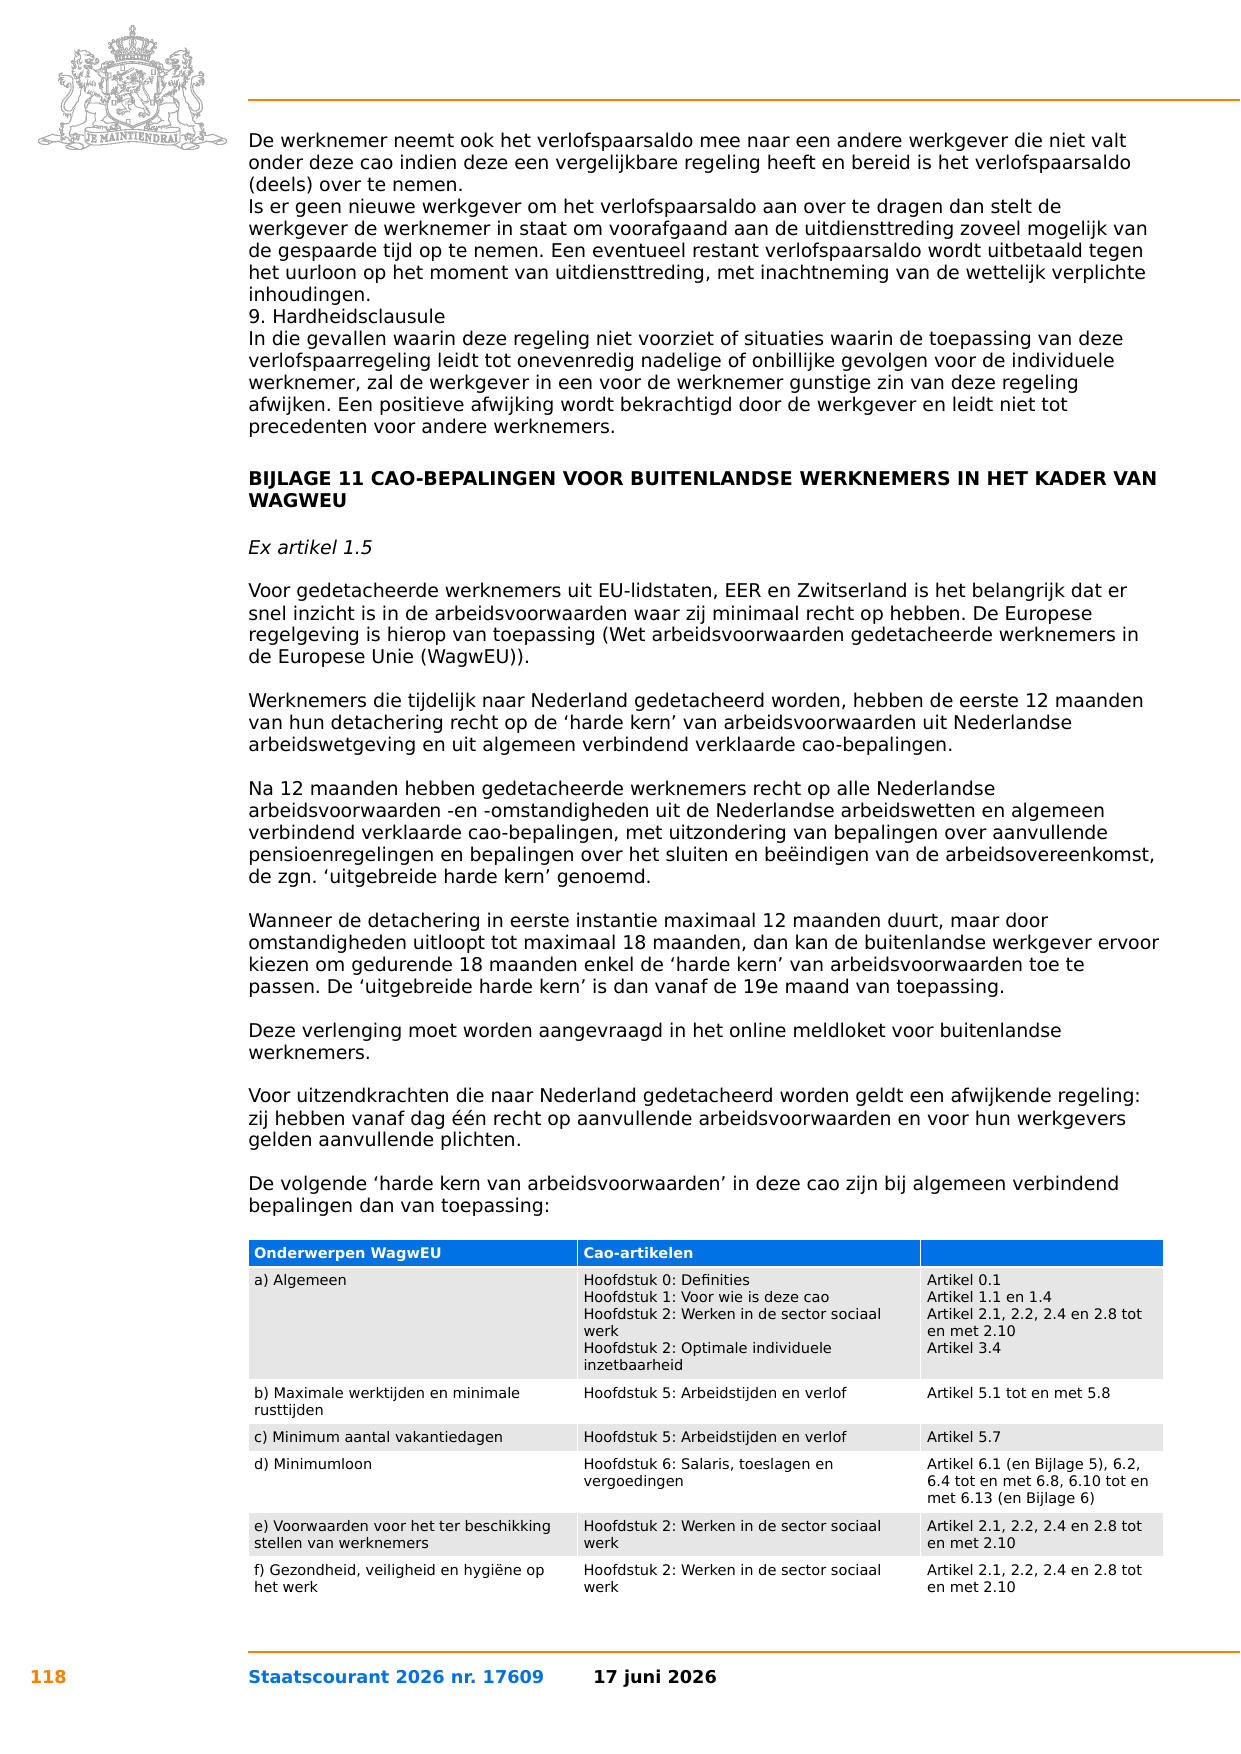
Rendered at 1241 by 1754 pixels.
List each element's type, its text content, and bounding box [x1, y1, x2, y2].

table_cell b) Maximale werktijden en minimale rusttijden [249, 1380, 577, 1423]
table_cell Artikel 6.1 (en Bijlage 5), 6.2, 6.4 tot en met 6.8, 6.10 tot en met 6.13 (en Bijlage 6) [921, 1452, 1163, 1512]
table_cell Artikel 5.1 tot en met 5.8 [921, 1380, 1163, 1423]
text Voor uitzendkrachten die naar Nederland gedetacheerd worden geldt een afwijkende regeling: zij hebben vanaf dag één recht op aanvullende arbeidsvoorwaarden en voor hun werkgevers gelden aanvullende plichten. [248, 1085, 1163, 1151]
table_cell f) Gezondheid, veiligheid en hygiëne op het werk [249, 1557, 577, 1601]
subtitle BIJLAGE 11 CAO-BEPALINGEN VOOR BUITENLANDSE WERKNEMERS IN HET KADER VAN WAGWEU [248, 468, 1163, 512]
text Is er geen nieuwe werkgever om het verlofspaarsaldo aan over te dragen dan stelt de werkgever de werknemer in staat om voorafgaand aan de uitdiensttreding zoveel mogelijk van de gespaarde tijd op te nemen. Een eventueel restant verlofspaarsaldo wordt uitbetaald tegen het uurloon op het moment van uitdiensttreding, met inachtneming van de wettelijk verplichte inhoudingen. [248, 196, 1163, 306]
table_cell Artikel 2.1, 2.2, 2.4 en 2.8 tot en met 2.10 [921, 1557, 1163, 1601]
text 9. Hardheidsclausule [248, 306, 1163, 328]
table_cell Artikel 0.1 Artikel 1.1 en 1.4 Artikel 2.1, 2.2, 2.4 en 2.8 tot en met 2.10 Artikel 3.4 [921, 1268, 1163, 1379]
table_cell c) Minimum aantal vakantiedagen [249, 1424, 577, 1451]
text In die gevallen waarin deze regeling niet voorziet of situaties waarin de toepassing van deze verlofspaarregeling leidt tot onevenredig nadelige of onbillijke gevolgen voor de individuele werknemer, zal de werkgever in een voor de werknemer gunstige zin van deze regeling afwijken. Een positieve afwijking wordt bekrachtigd door de werkgever en leidt niet tot precedenten voor andere werknemers. [248, 328, 1163, 438]
table_cell e) Voorwaarden voor het ter beschikking stellen van werknemers [249, 1513, 577, 1556]
table_header Cao-artikelen [578, 1240, 920, 1266]
table_cell Hoofdstuk 2: Werken in de sector sociaal werk [578, 1513, 920, 1556]
table_cell Hoofdstuk 5: Arbeidstijden en verlof [578, 1380, 920, 1423]
text Ex artikel 1.5 [248, 537, 1163, 558]
table_header Onderwerpen WagwEU [249, 1240, 577, 1266]
text Voor gedetacheerde werknemers uit EU-lidstaten, EER en Zwitserland is het belangrijk dat er snel inzicht is in de arbeidsvoorwaarden waar zij minimaal recht op hebben. De Europese regelgeving is hierop van toepassing (Wet arbeidsvoorwaarden gedetacheerde werknemers in de Europese Unie (WagwEU)). [248, 580, 1163, 668]
table_cell d) Minimumloon [249, 1452, 577, 1512]
text Deze verlenging moet worden aangevraagd in het online meldloket voor buitenlandse werknemers. [248, 1019, 1163, 1063]
text De werknemer neemt ook het verlofspaarsaldo mee naar een andere werkgever die niet valt onder deze cao indien deze een vergelijkbare regeling heeft en bereid is het verlofspaarsaldo (deels) over te nemen. [248, 130, 1163, 196]
table_cell Hoofdstuk 5: Arbeidstijden en verlof [578, 1424, 920, 1451]
picture [38, 25, 227, 150]
text Na 12 maanden hebben gedetacheerde werknemers recht op alle Nederlandse arbeidsvoorwaarden -en -omstandigheden uit de Nederlandse arbeidswetten en algemeen verbindend verklaarde cao-bepalingen, met uitzondering van bepalingen over aanvullende pensioenregelingen en bepalingen over het sluiten en beëindigen van de arbeidsovereenkomst, de zgn. ‘uitgebreide harde kern’ genoemd. [248, 778, 1163, 888]
text Wanneer de detachering in eerste instantie maximaal 12 maanden duurt, maar door omstandigheden uitloopt tot maximaal 18 maanden, dan kan de buitenlandse werkgever ervoor kiezen om gedurende 18 maanden enkel de ‘harde kern’ van arbeidsvoorwaarden toe te passen. De ‘uitgebreide harde kern’ is dan vanaf de 19e maand van toepassing. [248, 910, 1163, 998]
table_cell Artikel 2.1, 2.2, 2.4 en 2.8 tot en met 2.10 [921, 1513, 1163, 1556]
table_cell Hoofdstuk 2: Werken in de sector sociaal werk [578, 1557, 920, 1601]
text Werknemers die tijdelijk naar Nederland gedetacheerd worden, hebben de eerste 12 maanden van hun detachering recht op de ‘harde kern’ van arbeidsvoorwaarden uit Nederlandse arbeidswetgeving en uit algemeen verbindend verklaarde cao-bepalingen. [248, 690, 1163, 756]
table_header [921, 1240, 1163, 1266]
table_cell Hoofdstuk 6: Salaris, toeslagen en vergoedingen [578, 1452, 920, 1512]
table_cell a) Algemeen [249, 1268, 577, 1379]
table_cell Hoofdstuk 0: Definities Hoofdstuk 1: Voor wie is deze cao Hoofdstuk 2: Werken in de sector sociaal werk Hoofdstuk 2: Optimale individuele inzetbaarheid [578, 1268, 920, 1379]
text De volgende ‘harde kern van arbeidsvoorwaarden’ in deze cao zijn bij algemeen verbindend bepalingen dan van toepassing: [248, 1173, 1163, 1217]
table_cell Artikel 5.7 [921, 1424, 1163, 1451]
